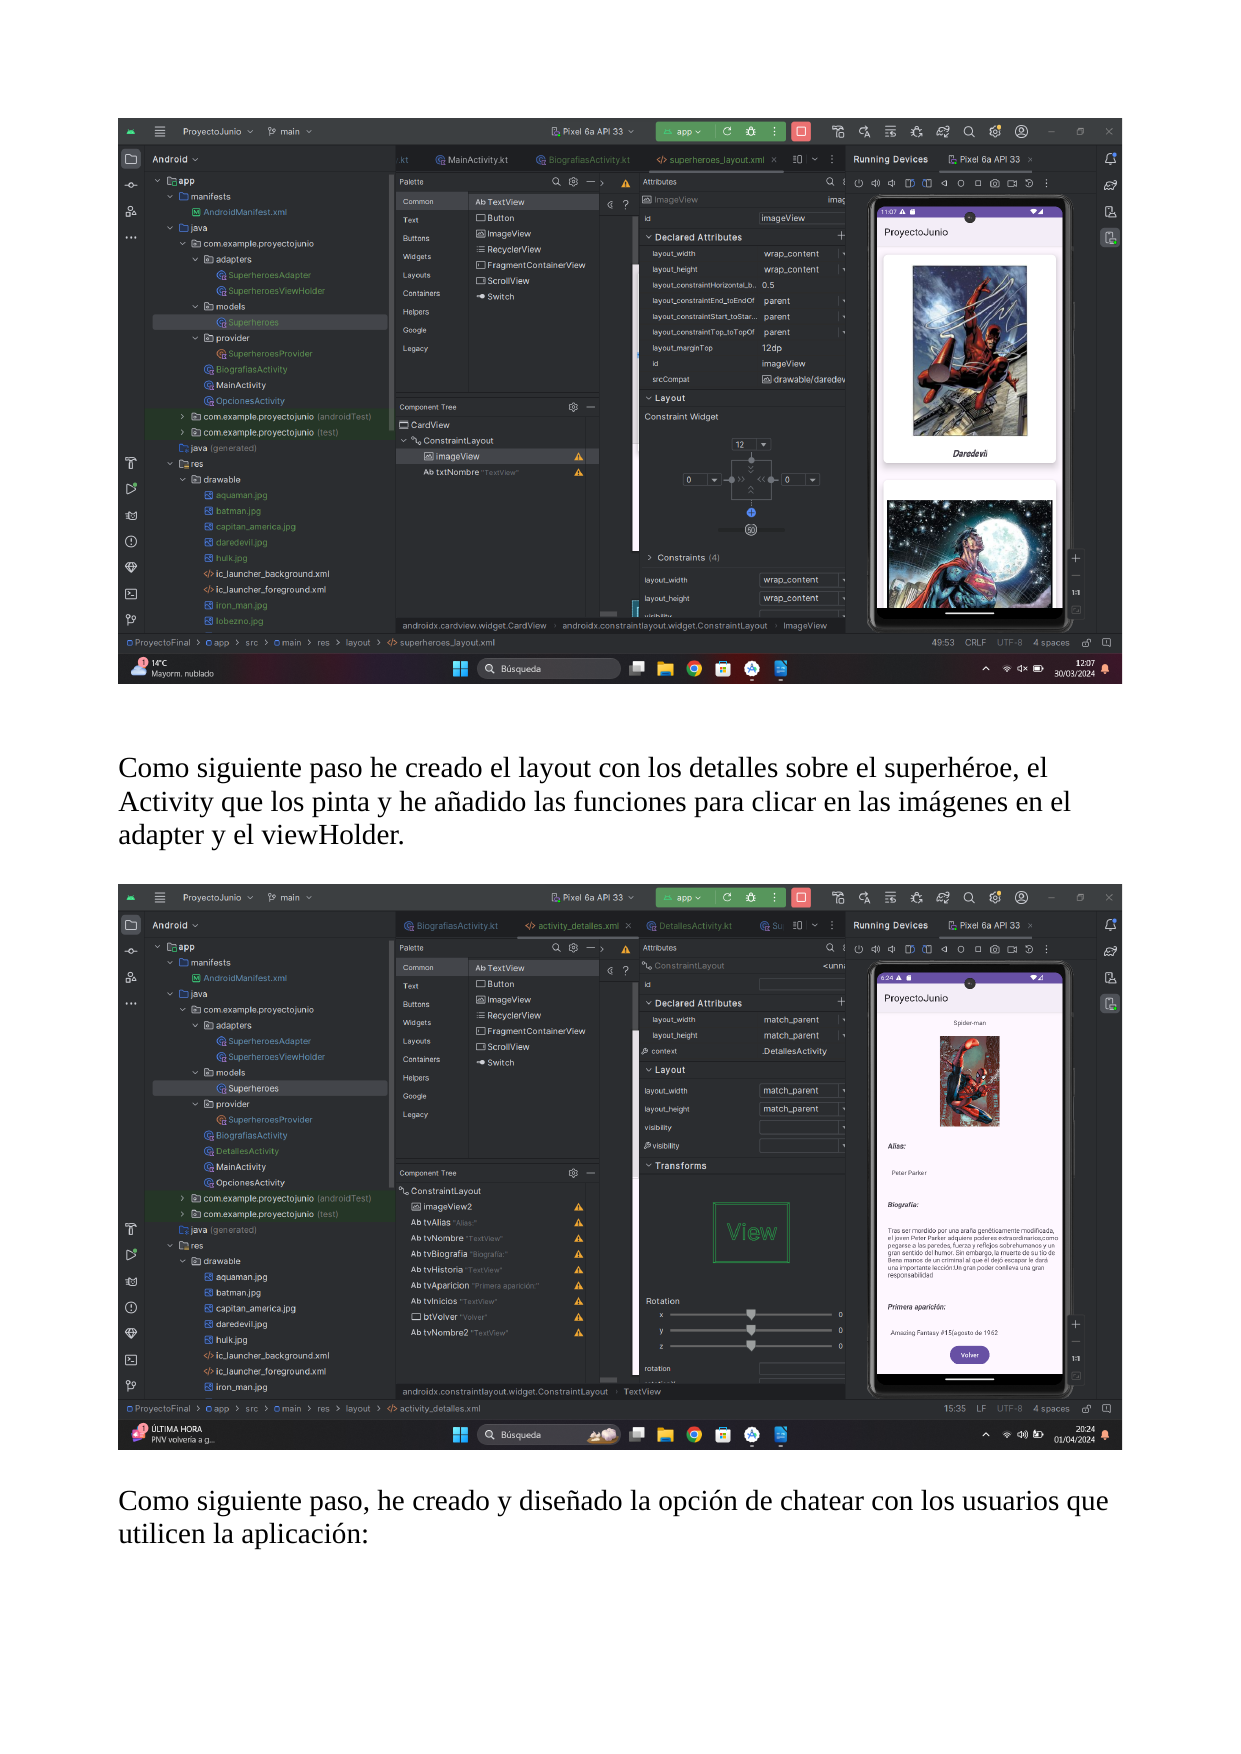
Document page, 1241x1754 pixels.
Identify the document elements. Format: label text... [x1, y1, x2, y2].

picture [118, 884, 1123, 1450]
text Como siguiente paso he creado el layout con los detalles sobre el superhéroe, el Activity que los pinta y he añadido las funciones para clicar en las imágenes en el adapter y el viewHolder. [118, 750, 1122, 851]
picture [118, 118, 1123, 684]
text Como siguiente paso, he creado y diseñado la opción de chatear con los usuarios que utilicen la aplicación: [118, 1483, 1122, 1550]
